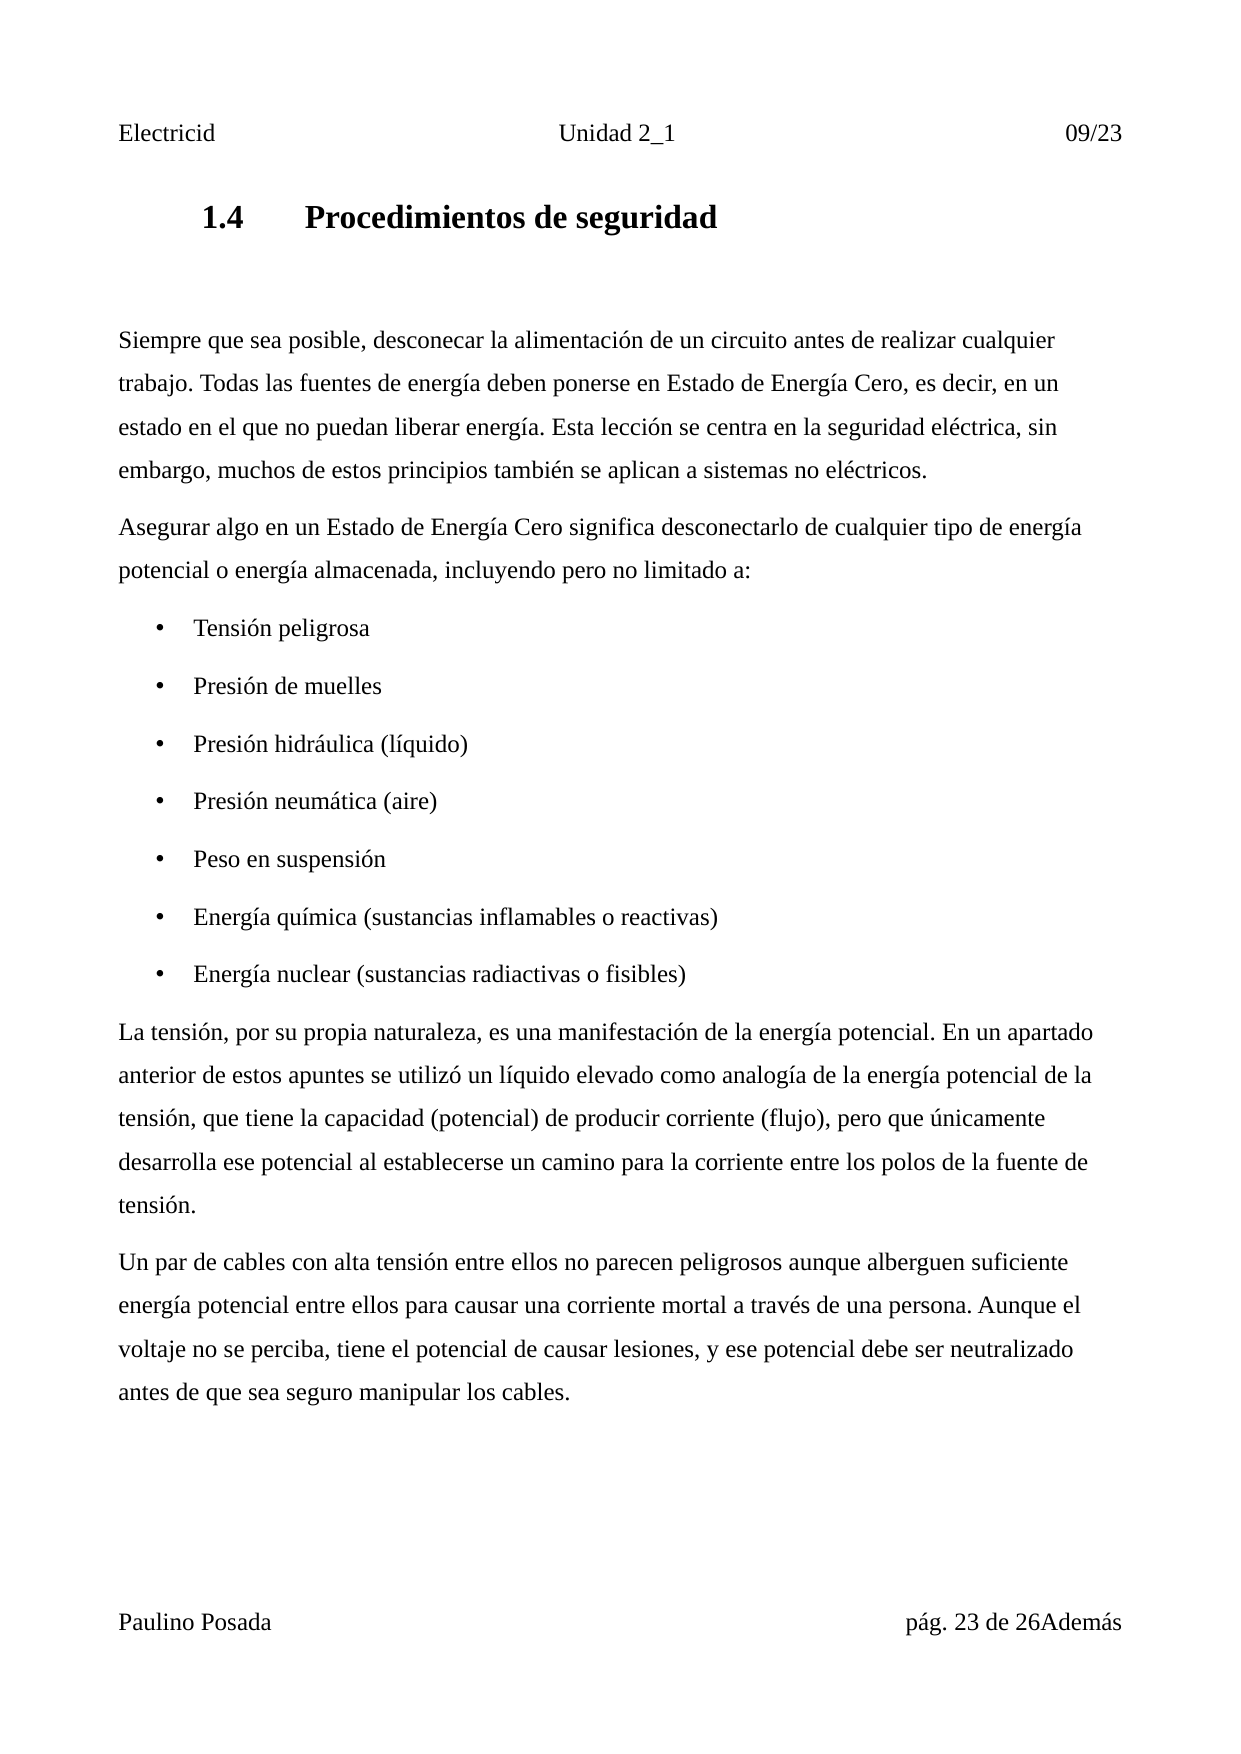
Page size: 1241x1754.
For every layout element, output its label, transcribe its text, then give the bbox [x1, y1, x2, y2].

text La tensión, por su propia naturaleza, es una manifestación de la energía potencial. En un apartado anterior de estos apuntes se utilizó un líquido elevado como analogía de la energía potencial de la tensión, que tiene la capacidad (potencial) de producir corriente (flujo), pero que únicamente desarrolla ese potencial al establecerse un camino para la corriente entre los polos de la fuente de tensión. [118, 1017, 1122, 1218]
list Tensión peligrosa [156, 613, 1122, 642]
list Presión de muelles [156, 671, 1122, 700]
list Presión neumática (aire) [156, 786, 1122, 815]
subtitle Procedimientos de seguridad [193, 197, 1122, 236]
text Asegurar algo en un Estado de Energía Cero significa desconectarlo de cualquier tipo de energía potencial o energía almacenada, incluyendo pero no limitado a: [118, 512, 1122, 584]
list Presión hidráulica (líquido) [156, 729, 1122, 757]
list Peso en suspensión [156, 844, 1122, 873]
list Energía nuclear (sustancias radiactivas o fisibles) [156, 959, 1122, 988]
text Siempre que sea posible, desconecar la alimentación de un circuito antes de realizar cualquier trabajo. Todas las fuentes de energía deben ponerse en Estado de Energía Cero, es decir, en un estado en el que no puedan liberar energía. Esta lección se centra en la seguridad eléctrica, sin embargo, muchos de estos principios también se aplican a sistemas no eléctricos. [118, 325, 1122, 483]
list Energía química (sustancias inflamables o reactivas) [156, 902, 1122, 931]
text Un par de cables con alta tensión entre ellos no parecen peligrosos aunque alberguen suficiente energía potencial entre ellos para causar una corriente mortal a través de una persona. Aunque el voltaje no se perciba, tiene el potencial de causar lesiones, y ese potencial debe ser neutralizado antes de que sea seguro manipular los cables. [118, 1247, 1122, 1406]
